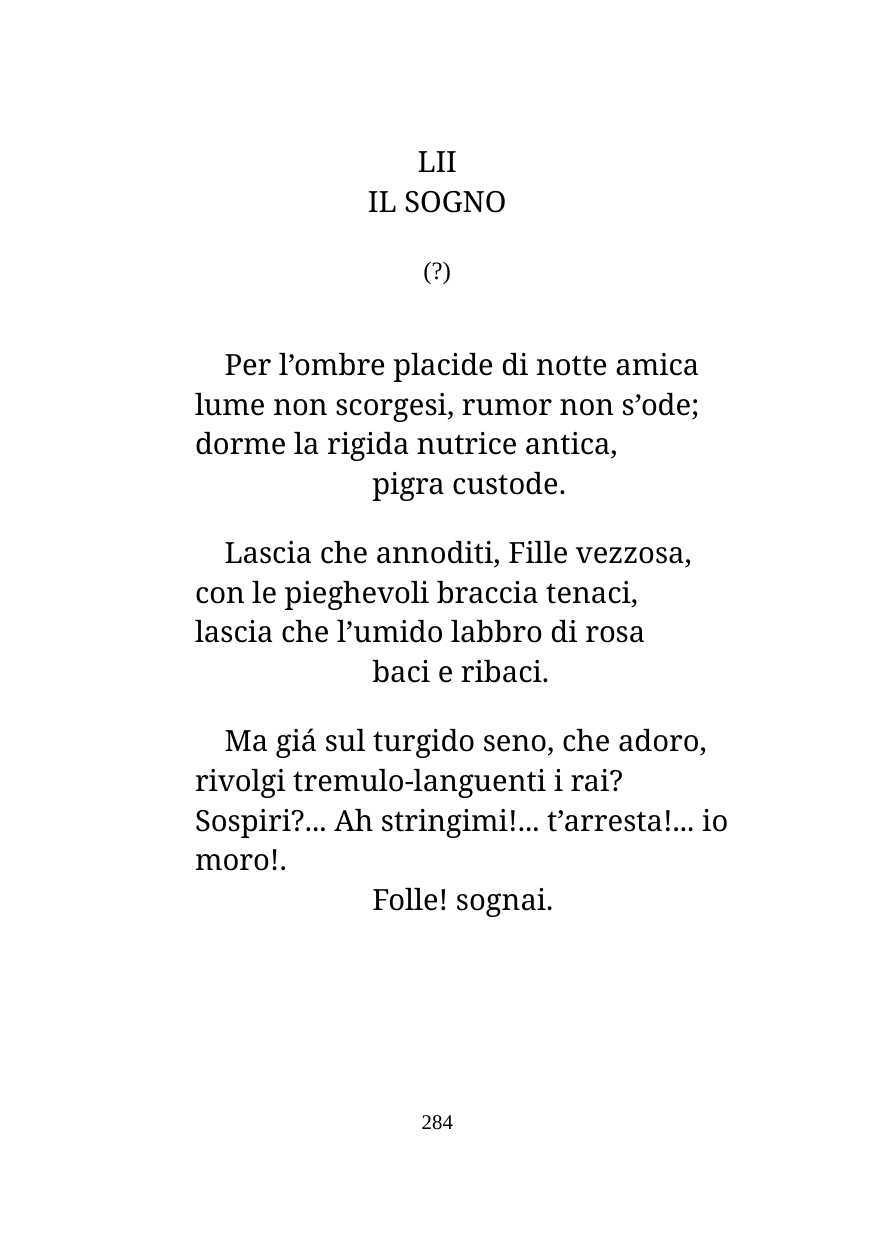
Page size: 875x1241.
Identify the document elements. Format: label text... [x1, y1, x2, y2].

text Per l’ombre placide di notte amica lume non scorgesi, rumor non s’ode; dorme la rigida nutrice antica, [195, 344, 768, 463]
text Lascia che annoditi, Fille vezzosa, con le pieghevoli braccia tenaci, lascia che l’umido labbro di rosa [195, 532, 768, 651]
subtitle LII IL SOGNO [106, 142, 768, 221]
text Folle! sognai. [342, 879, 768, 919]
text Ma giá sul turgido seno, che adoro, rivolgi tremulo-languenti i rai? Sospiri?... Ah stringimi!... t’arresta!... io moro!. [195, 721, 768, 879]
text pigra custode. [342, 463, 768, 503]
text baci e ribaci. [342, 651, 768, 691]
text (?) [106, 256, 768, 285]
